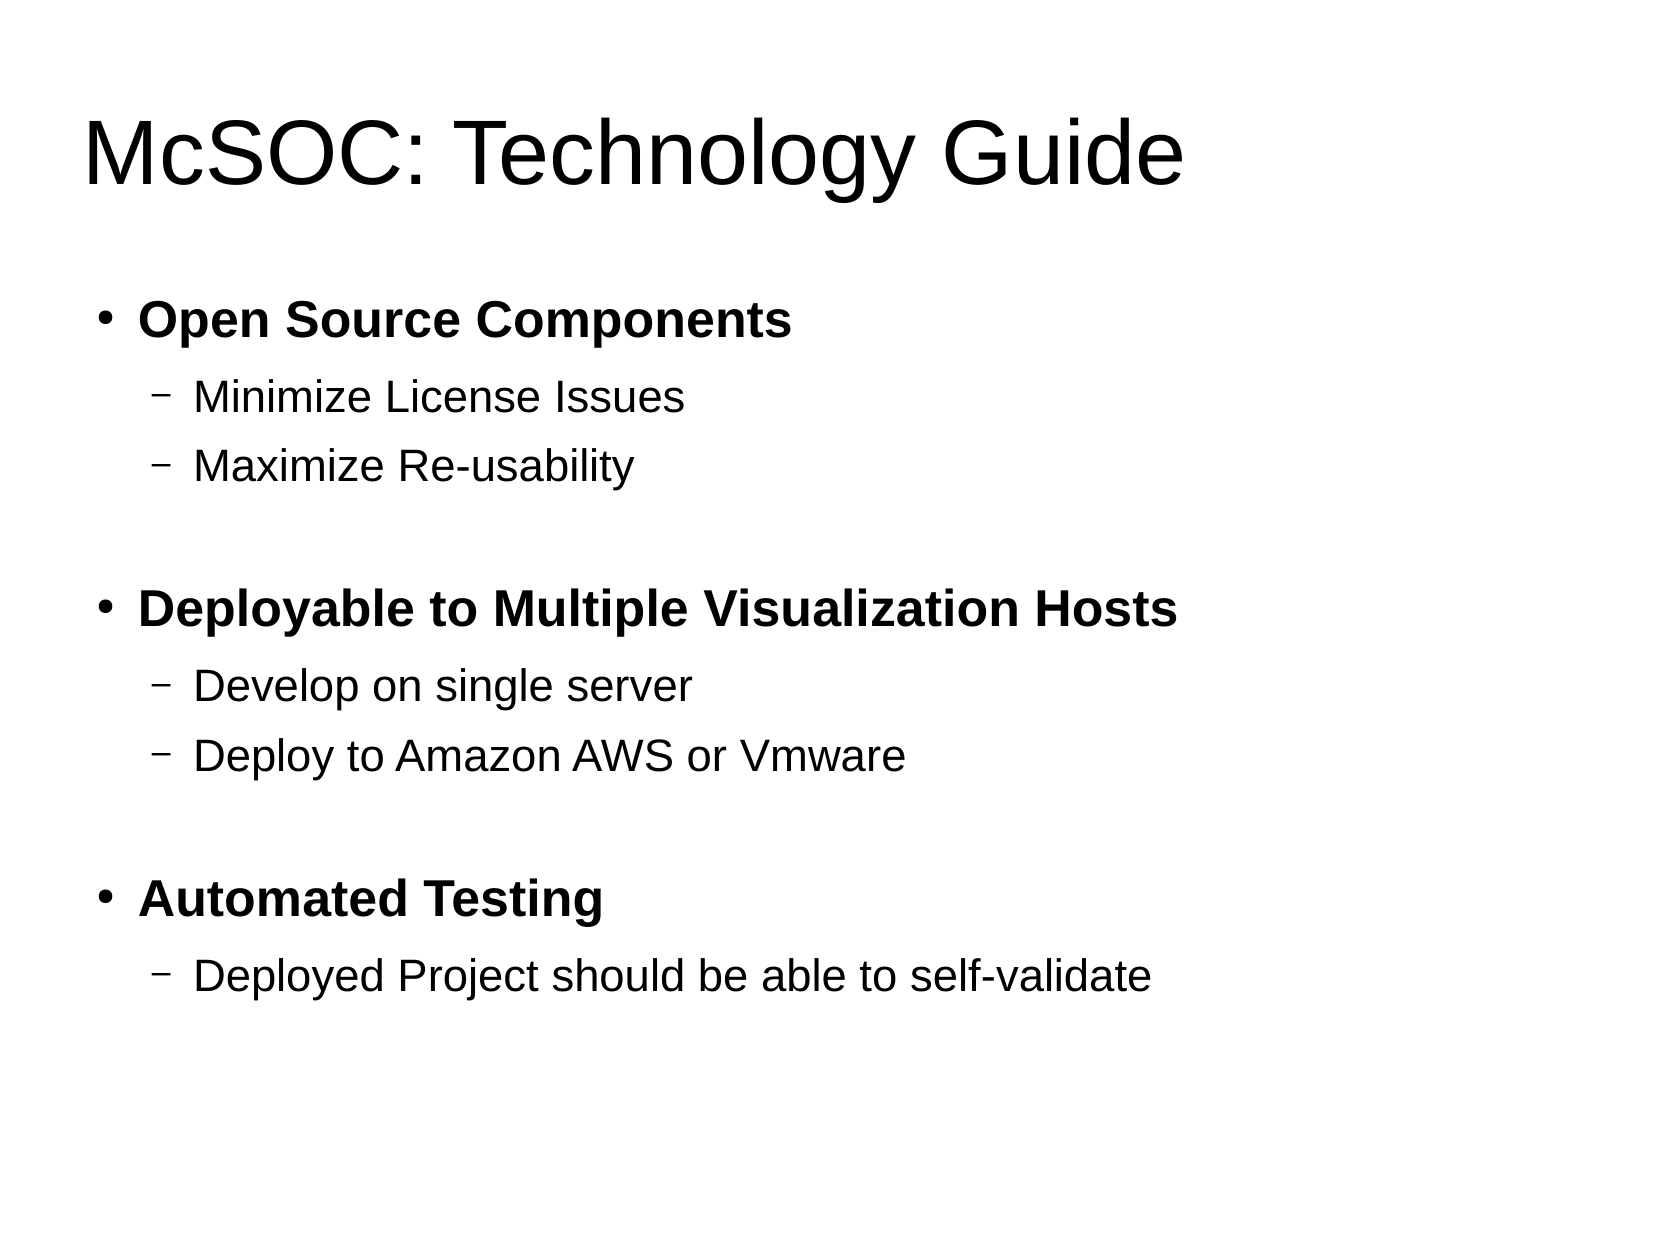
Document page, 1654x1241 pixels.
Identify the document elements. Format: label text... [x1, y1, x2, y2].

title McSOC: Technology Guide [82, 49, 1571, 257]
list Open Source Components Minimize License Issues Maximize Re-usability Deployable to Multiple Visualization Hosts Develop on single server Deploy to Amazon AWS or Vmware Automated Testing Deployed Project should be able to self-validate [82, 290, 1571, 1010]
